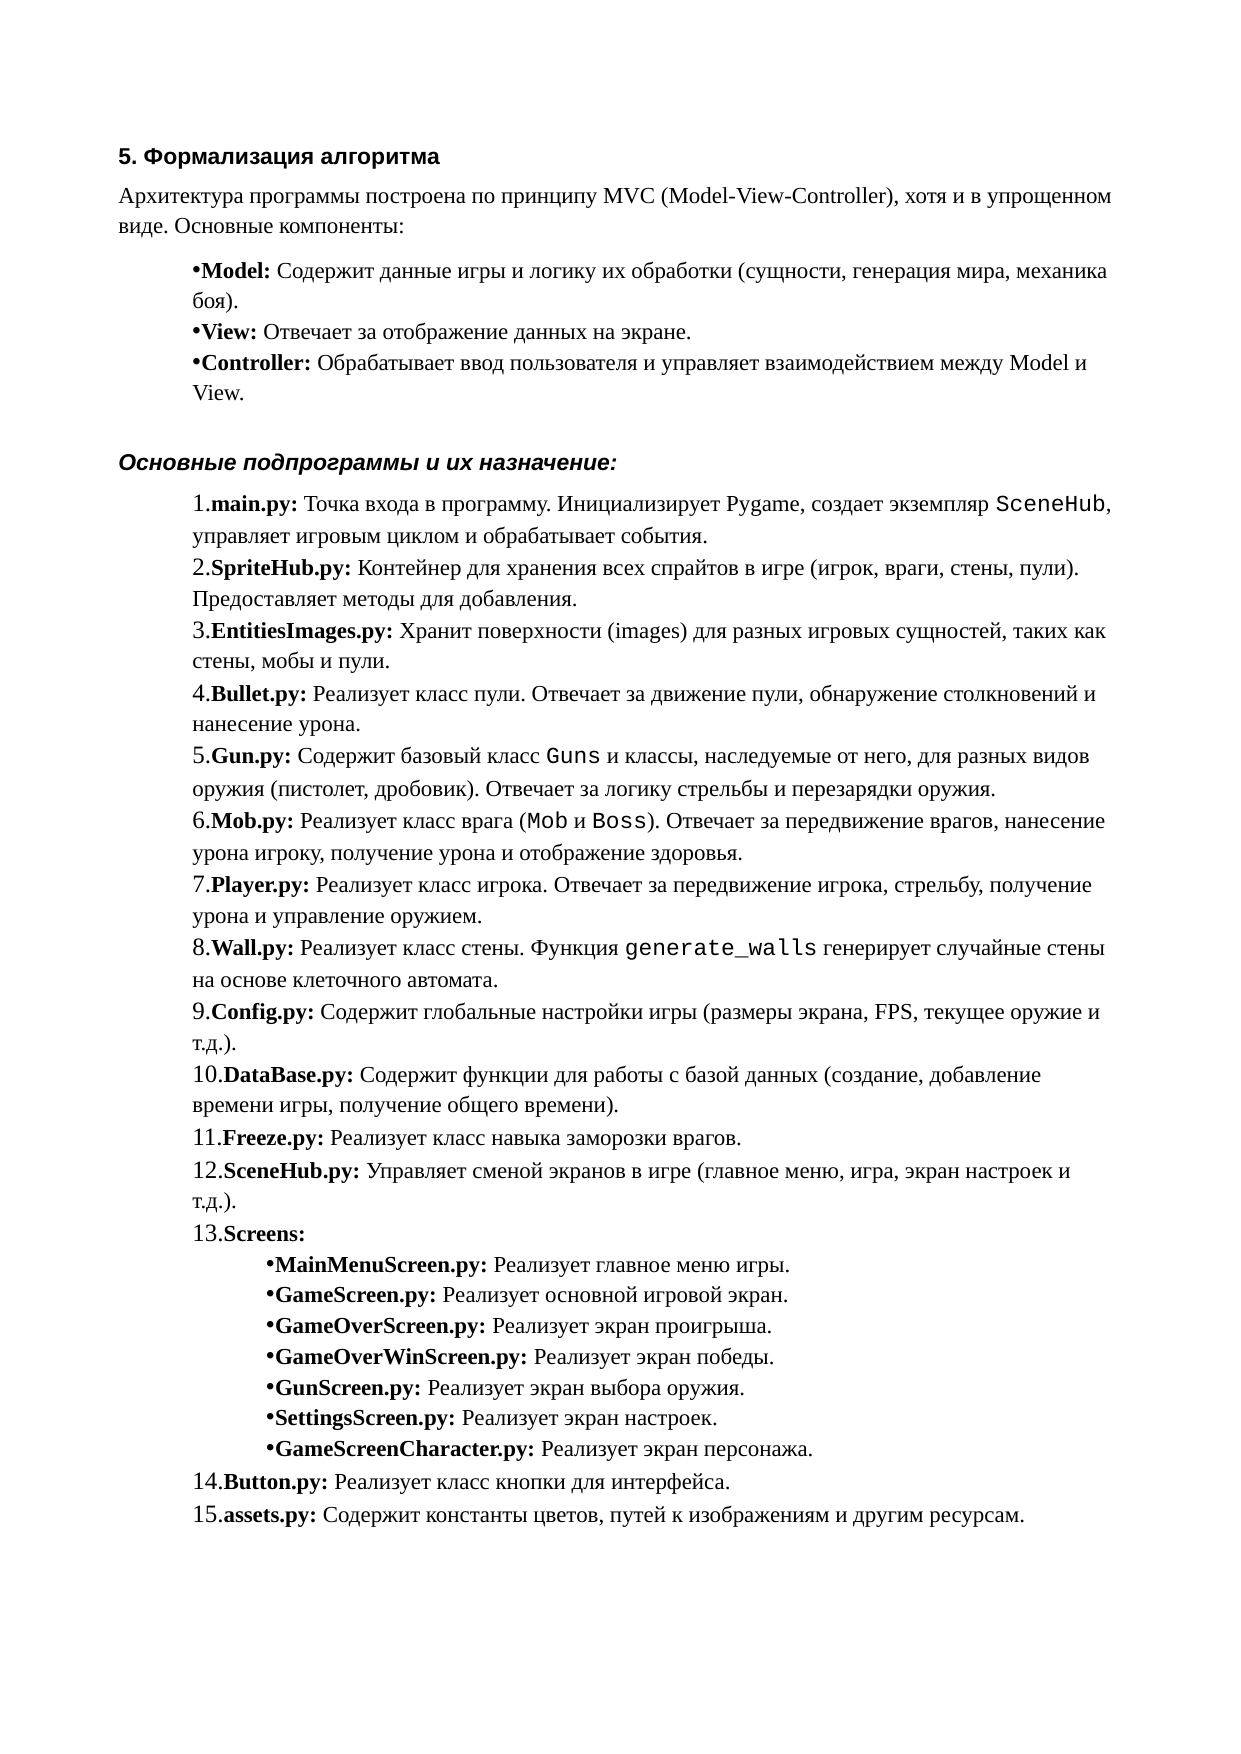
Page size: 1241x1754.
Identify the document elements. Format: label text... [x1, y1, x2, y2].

list SettingsScreen.py: Реализует экран настроек. [118, 1404, 1122, 1431]
list Screens: [118, 1218, 1122, 1246]
list DataBase.py: Содержит функции для работы с базой данных (создание, добавление времени игры, получение общего времени). [118, 1059, 1122, 1118]
list assets.py: Содержит константы цветов, путей к изображениям и другим ресурсам. [118, 1499, 1122, 1527]
list GameOverScreen.py: Реализует экран проигрыша. [118, 1312, 1122, 1339]
subtitle Основные подпрограммы и их назначение: [118, 449, 1122, 475]
list SceneHub.py: Управляет сменой экранов в игре (главное меню, игра, экран настроек и т.д.). [118, 1155, 1122, 1214]
list main.py: Точка входа в программу. Инициализирует Pygame, создает экземпляр SceneHub, управляет игровым циклом и обрабатывает события. [118, 488, 1122, 548]
text Архитектура программы построена по принципу MVC (Model-View-Controller), хотя и в упрощенном виде. Основные компоненты: [118, 182, 1122, 238]
list Controller: Обрабатывает ввод пользователя и управляет взаимодействием между Model и View. [118, 348, 1122, 406]
list SpriteHub.py: Контейнер для хранения всех спрайтов в игре (игрок, враги, стены, пули). Предоставляет методы для добавления. [118, 552, 1122, 611]
list GameScreenCharacter.py: Реализует экран персонажа. [118, 1435, 1122, 1462]
list Mob.py: Реализует класс врага (Mob и Boss). Отвечает за передвижение врагов, нанесение урона игроку, получение урона и отображение здоровья. [118, 805, 1122, 865]
list GameOverWinScreen.py: Реализует экран победы. [118, 1343, 1122, 1369]
list EntitiesImages.py: Хранит поверхности (images) для разных игровых сущностей, таких как стены, мобы и пули. [118, 615, 1122, 674]
list Bullet.py: Реализует класс пули. Отвечает за движение пули, обнаружение столкновений и нанесение урона. [118, 678, 1122, 737]
list View: Отвечает за отображение данных на экране. [118, 318, 1122, 344]
list Wall.py: Реализует класс стены. Функция generate_walls генерирует случайные стены на основе клеточного автомата. [118, 932, 1122, 992]
subtitle 5. Формализация алгоритма [118, 143, 1122, 169]
list Button.py: Реализует класс кнопки для интерфейса. [118, 1466, 1122, 1494]
list Model: Содержит данные игры и логику их обработки (сущности, генерация мира, механика боя). [118, 257, 1122, 314]
list GameScreen.py: Реализует основной игровой экран. [118, 1281, 1122, 1308]
list MainMenuScreen.py: Реализует главное меню игры. [118, 1251, 1122, 1277]
list Gun.py: Содержит базовый класс Guns и классы, наследуемые от него, для разных видов оружия (пистолет, дробовик). Отвечает за логику стрельбы и перезарядки оружия. [118, 741, 1122, 801]
list GunScreen.py: Реализует экран выбора оружия. [118, 1373, 1122, 1400]
list Freeze.py: Реализует класс навыка заморозки врагов. [118, 1122, 1122, 1151]
list Player.py: Реализует класс игрока. Отвечает за передвижение игрока, стрельбу, получение урона и управление оружием. [118, 869, 1122, 928]
list Config.py: Содержит глобальные настройки игры (размеры экрана, FPS, текущее оружие и т.д.). [118, 996, 1122, 1055]
